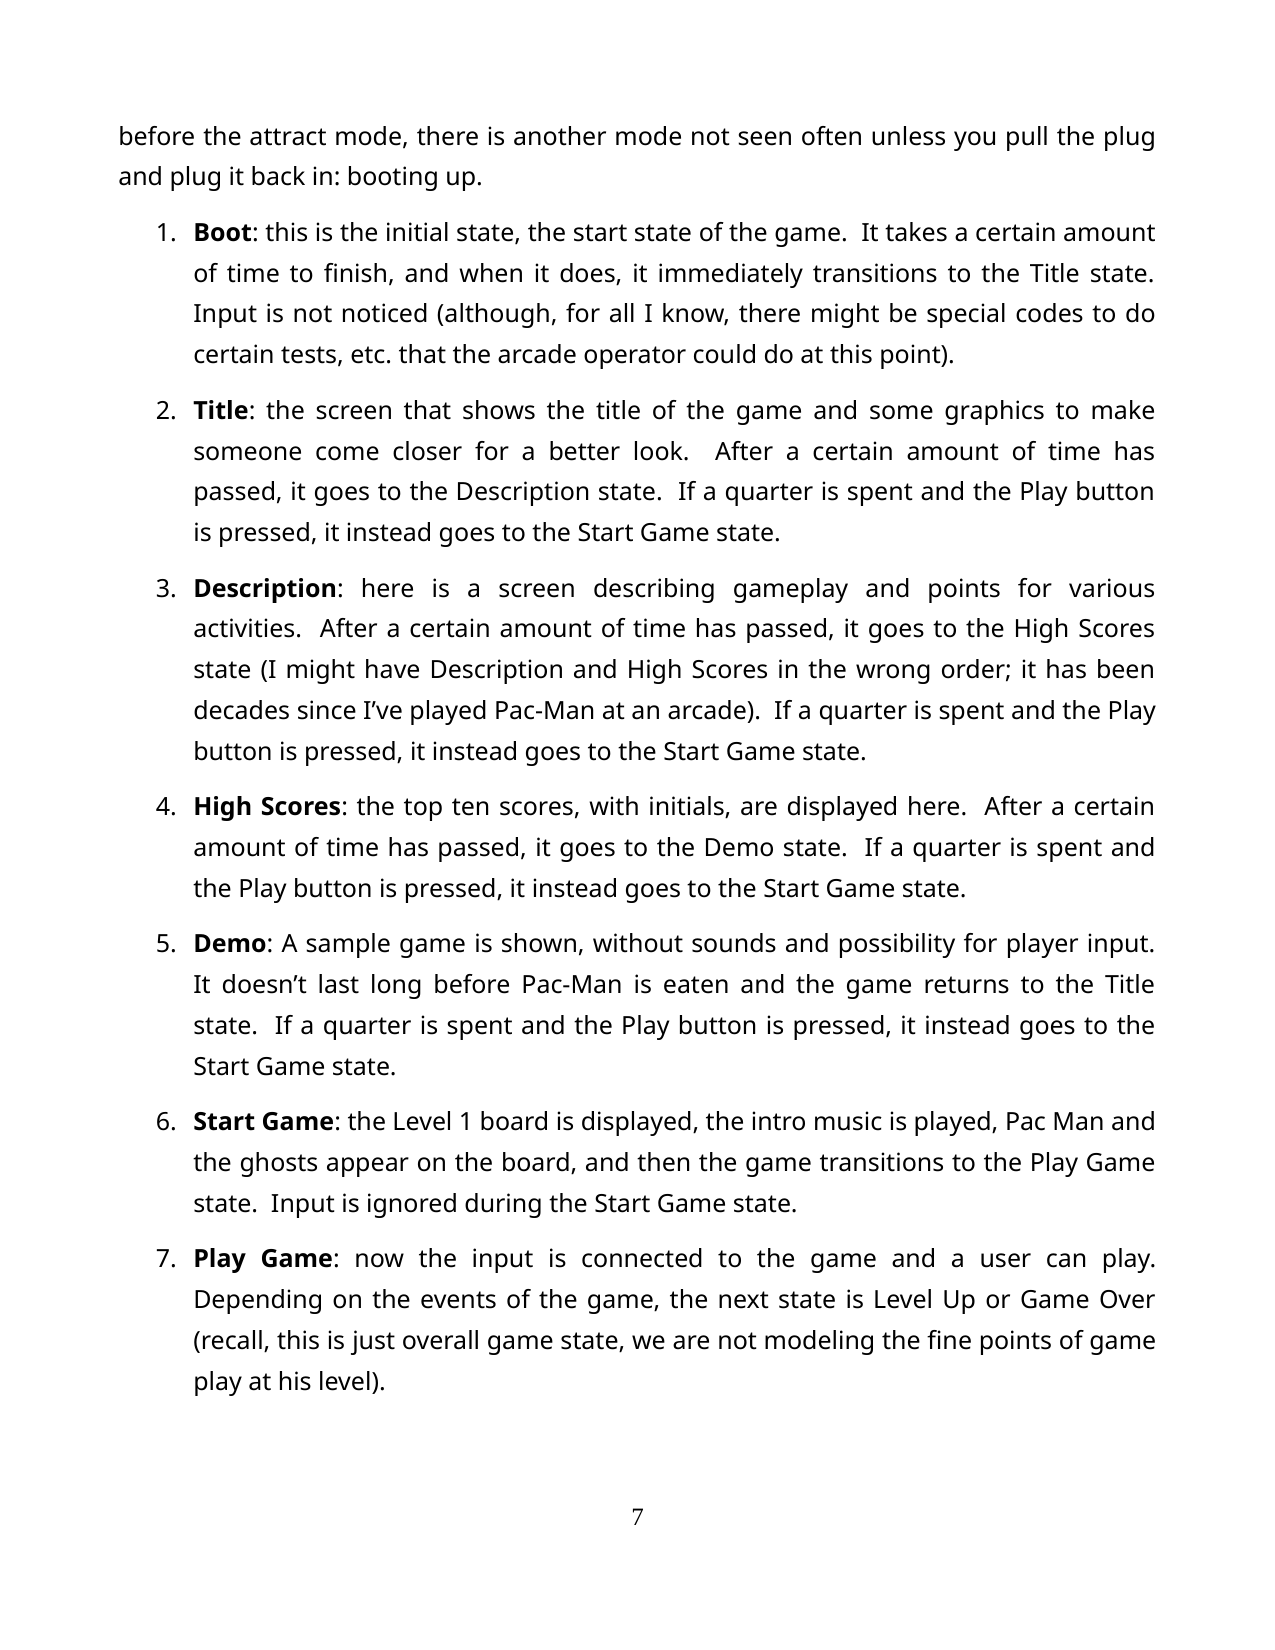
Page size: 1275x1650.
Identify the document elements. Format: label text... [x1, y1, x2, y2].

list Boot: this is the initial state, the start state of the game. It takes a certain amount of time to finish, and when it does, it immediately transitions to the Title state. Input is not noticed (although, for all I know, there might be special codes to do certain tests, etc. that the arcade operator could do at this point). [156, 214, 1157, 371]
list Demo: A sample game is shown, without sounds and possibility for player input. It doesn’t last long before Pac-Man is eaten and the game returns to the Title state. If a quarter is spent and the Play button is pressed, it instead goes to the Start Game state. [156, 926, 1157, 1083]
list Description: here is a screen describing gameplay and points for various activities. After a certain amount of time has passed, it goes to the High Scores state (I might have Description and High Scores in the wrong order; it has been decades since I’ve played Pac-Man at an arcade). If a quarter is spent and the Play button is pressed, it instead goes to the Start Game state. [156, 570, 1157, 768]
list Play Game: now the input is connected to the game and a user can play. Depending on the events of the game, the next state is Level Up or Game Over (recall, this is just overall game state, we are not modeling the fine points of game play at his level). [156, 1241, 1157, 1398]
list Title: the screen that shows the title of the game and some graphics to make someone come closer for a better look. After a certain amount of time has passed, it goes to the Description state. If a quarter is spent and the Play button is pressed, it instead goes to the Start Game state. [156, 392, 1157, 549]
list Start Game: the Level 1 board is displayed, the intro music is played, Pac Man and the ghosts appear on the board, and then the game transitions to the Play Game state. Input is ignored during the Start Game state. [156, 1104, 1157, 1220]
text before the attract mode, there is another mode not seen often unless you pull the plug and plug it back in: booting up. [118, 118, 1157, 193]
list High Scores: the top ten scores, with initials, are displayed here. After a certain amount of time has passed, it goes to the Demo state. If a quarter is spent and the Play button is pressed, it instead goes to the Start Game state. [156, 789, 1157, 905]
